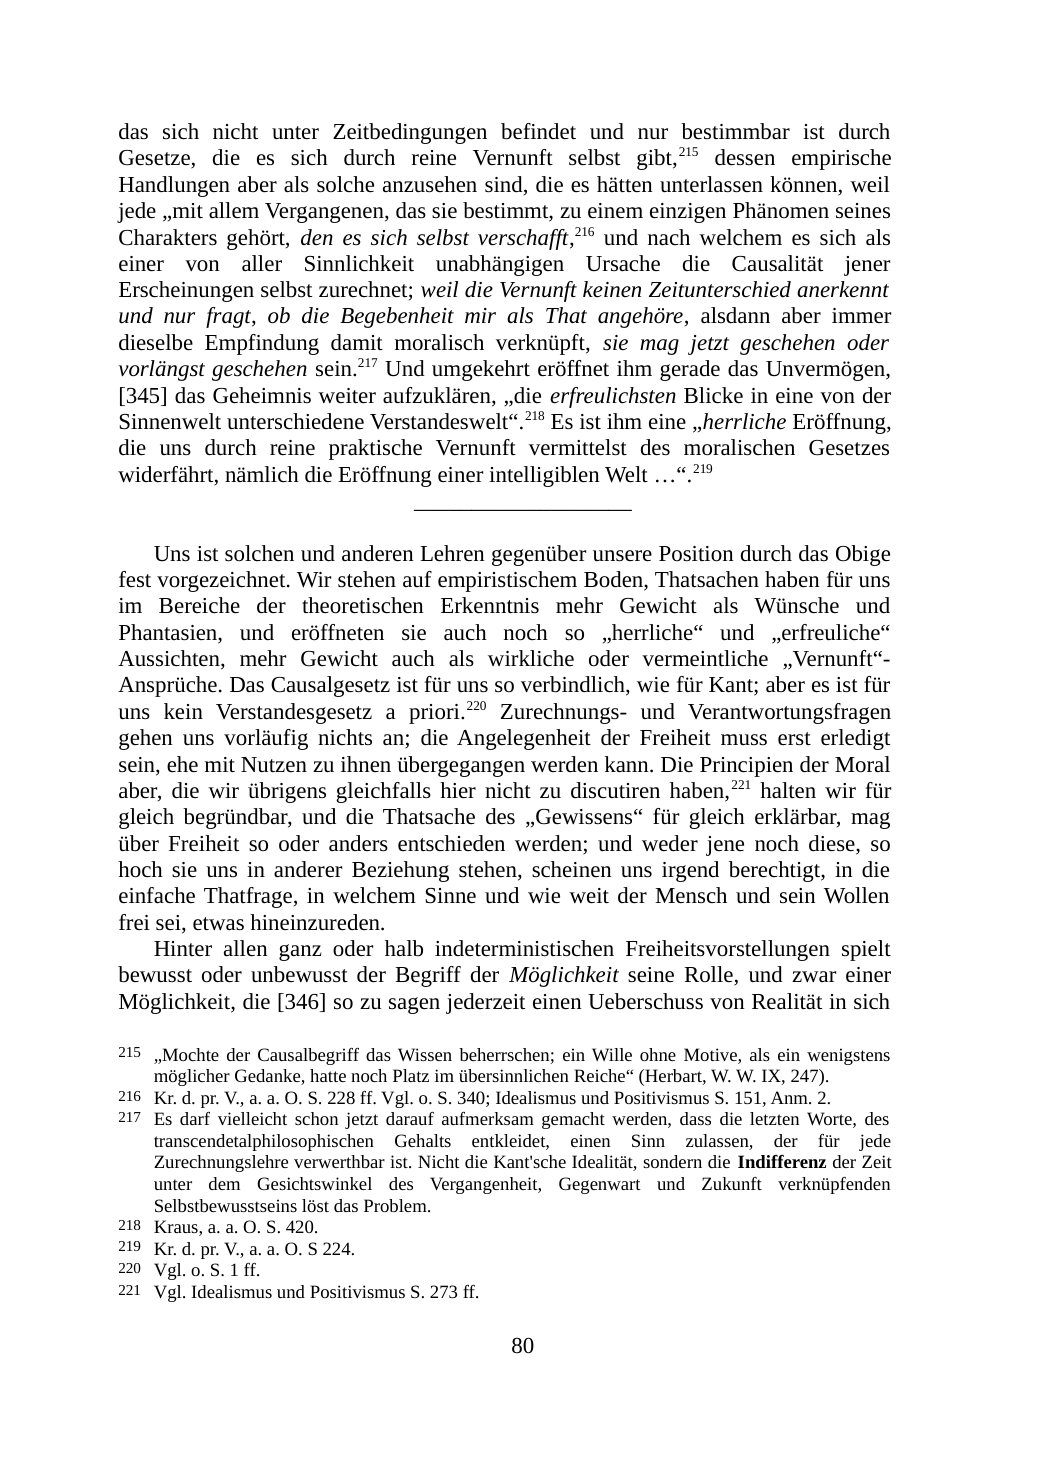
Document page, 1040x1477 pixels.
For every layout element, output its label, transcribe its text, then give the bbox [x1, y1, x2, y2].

text Vgl. o. S. 1 ff. [118, 1259, 892, 1281]
text ___________________ [118, 487, 892, 513]
text Vgl. Idealismus und Positivismus S. 273 ff. [118, 1281, 892, 1302]
text Kraus, a. a. O. S. 420. [118, 1216, 892, 1238]
text Uns ist solchen und anderen Lehren gegenüber unsere Position durch das Obige fest vorgezeichnet. Wir stehen auf empiristischem Boden, Thatsachen haben für uns im Bereiche der theoretischen Erkenntnis mehr Gewicht als Wünsche und Phantasien, und eröffneten sie auch noch so „herrliche“ und „erfreuliche“ Aussichten, mehr Gewicht auch als wirkliche oder vermeintliche „Vernunft“-Ansprüche. Das Causalgesetz ist für uns so verbindlich, wie für Kant; aber es ist für uns kein Verstandesgesetz a priori. Zurechnungs- und Verantwortungsfragen gehen uns vorläufig nichts an; die Angelegenheit der Freiheit muss erst erledigt sein, ehe mit Nutzen zu ihnen übergegangen werden kann. Die Principien der Moral aber, die wir übrigens gleichfalls hier nicht zu discutiren haben, halten wir für gleich begründbar, und die Thatsache des „Gewissens“ für gleich erklärbar, mag über Freiheit so oder anders entschieden werden; und weder jene noch diese, so hoch sie uns in anderer Beziehung stehen, scheinen uns irgend berechtigt, in die einfache Thatfrage, in welchem Sinne und wie weit der Mensch und sein Wollen frei sei, etwas hineinzureden. [118, 540, 892, 935]
text Hinter allen ganz oder halb indeterministischen Freiheitsvorstellungen spielt bewusst oder unbewusst der Begriff der Möglichkeit seine Rolle, und zwar einer Möglichkeit, die [346] so zu sagen jederzeit einen Ueberschuss von Realität in sich [118, 935, 892, 1014]
text Kr. d. pr. V., a. a. O. S. 228 ff. Vgl. o. S. 340; Idealismus und Positivismus S. 151, Anm. 2. [118, 1087, 892, 1108]
text Es darf vielleicht schon jetzt darauf aufmerksam gemacht werden, dass die letzten Worte, des transcendetalphilosophischen Gehalts entkleidet, einen Sinn zulassen, der für jede Zurechnungslehre verwerthbar ist. Nicht die Kant'sche Idealität, sondern die Indifferenz der Zeit unter dem Gesichtswinkel des Vergangenheit, Gegenwart und Zukunft verknüpfenden Selbstbewusstseins löst das Problem. [118, 1108, 892, 1216]
text Kr. d. pr. V., a. a. O. S 224. [118, 1238, 892, 1259]
text „Mochte der Causalbegriff das Wissen beherrschen; ein Wille ohne Motive, als ein wenigstens möglicher Gedanke, hatte noch Platz im übersinnlichen Reiche“ (Herbart, W. W. IX, 247). [118, 1044, 892, 1087]
text das sich nicht unter Zeitbedingungen befindet und nur bestimmbar ist durch Gesetze, die es sich durch reine Vernunft selbst gibt, dessen empirische Handlungen aber als solche anzusehen sind, die es hätten unterlassen können, weil jede „mit allem Vergangenen, das sie bestimmt, zu einem einzigen Phänomen seines Charakters gehört, den es sich selbst verschafft, und nach welchem es sich als einer von aller Sinnlichkeit unabhängigen Ursache die Causalität jener Erscheinungen selbst zurechnet; weil die Vernunft keinen Zeitunterschied anerkennt und nur fragt, ob die Begebenheit mir als That angehöre, alsdann aber immer dieselbe Empfindung damit moralisch verknüpft, sie mag jetzt geschehen oder vorlängst geschehen sein. Und umgekehrt eröffnet ihm gerade das Unvermögen, [345] das Geheimnis weiter aufzuklären, „die erfreulichsten Blicke in eine von der Sinnenwelt unterschiedene Verstandeswelt“. Es ist ihm eine „herrliche Eröffnung, die uns durch reine praktische Vernunft vermittelst des moralischen Gesetzes widerfährt, nämlich die Eröffnung einer intelligiblen Welt …“. [118, 118, 892, 487]
